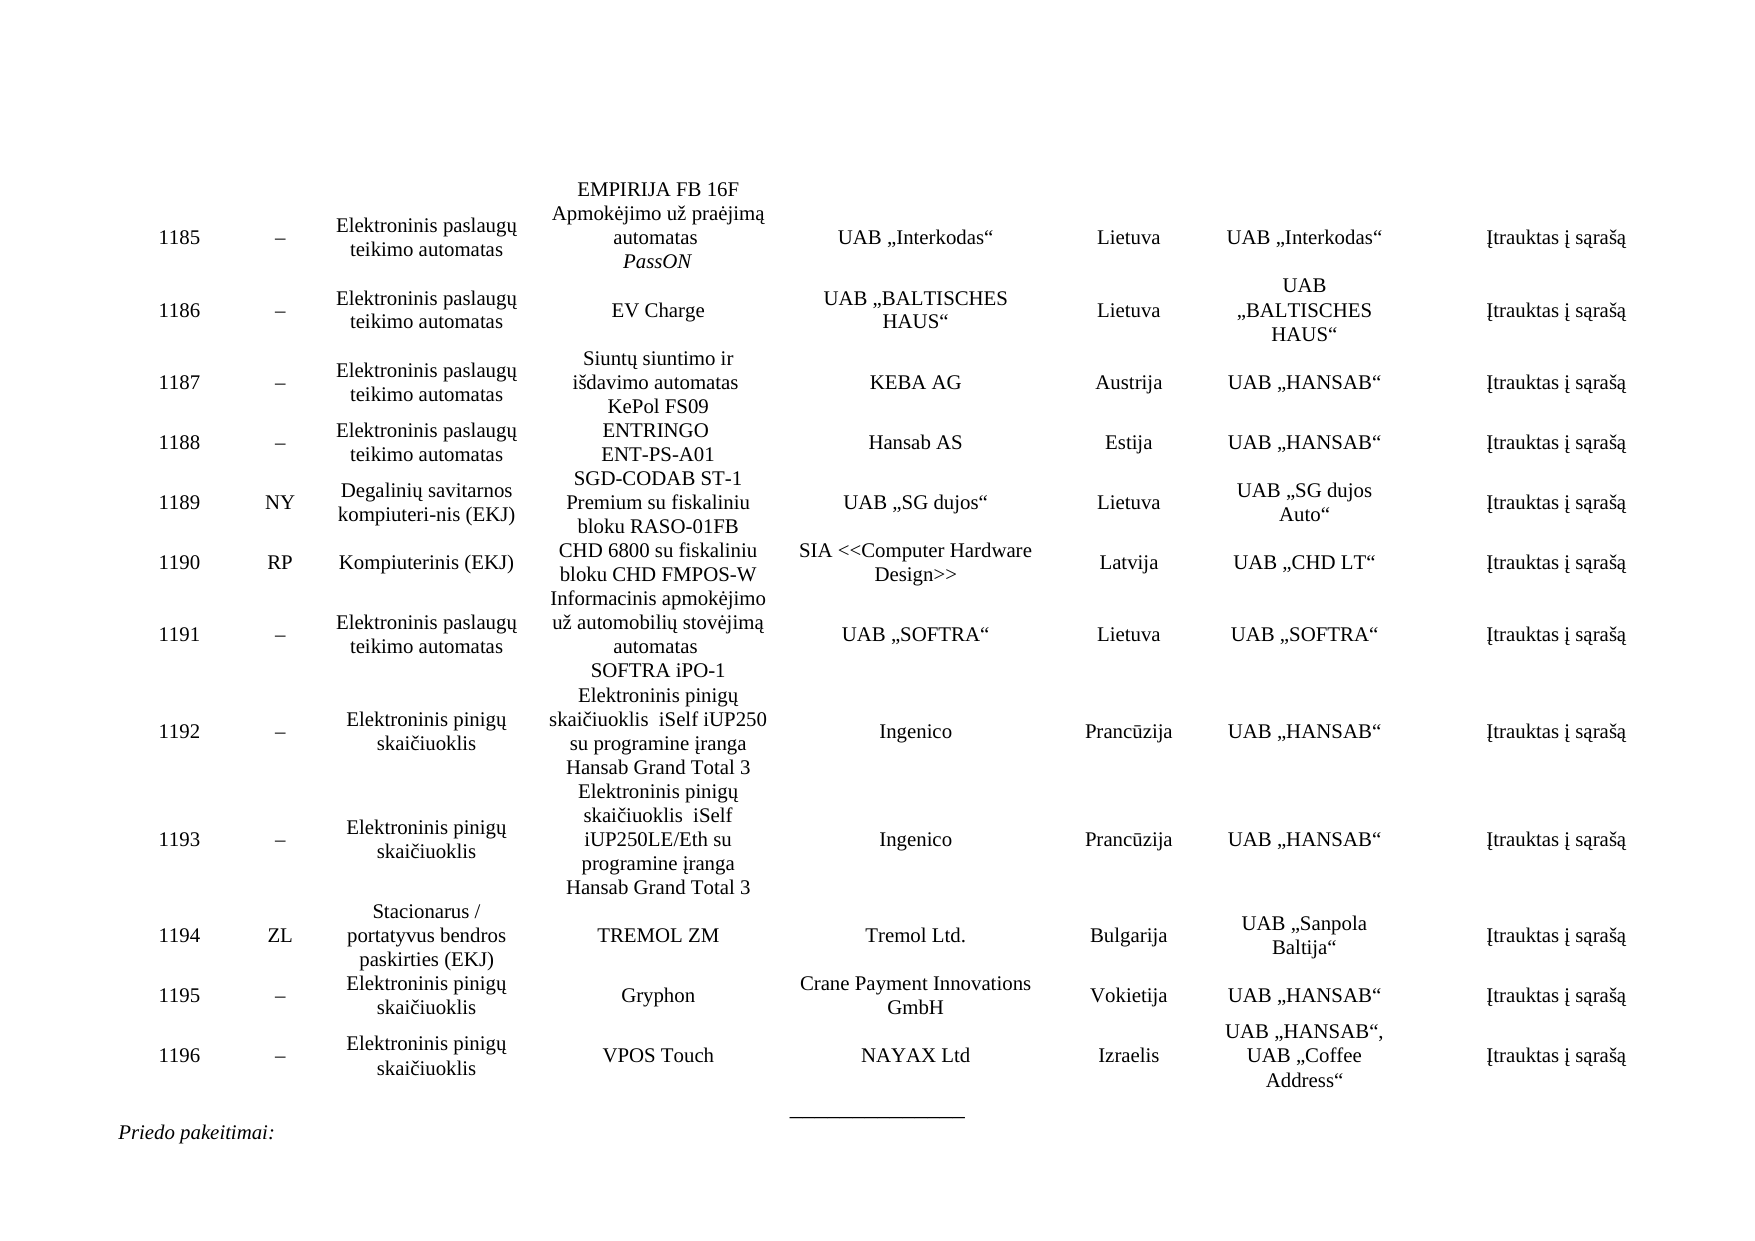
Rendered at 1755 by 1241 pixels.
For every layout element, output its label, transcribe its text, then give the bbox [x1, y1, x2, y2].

table_cell 1188 [115, 418, 244, 466]
table_cell Įtrauktas į sąrašą [1403, 899, 1709, 971]
table_cell [1052, 177, 1206, 201]
table_cell Elektroninis pinigų skaičiuoklis [316, 683, 537, 779]
table_cell UAB „CHD LT“ [1206, 538, 1403, 586]
table_cell Austrija [1052, 346, 1206, 418]
table_cell UAB „HANSAB“ [1206, 971, 1403, 1019]
table_cell Degalinių savitarnos kompiuteri-nis (EKJ) [316, 466, 537, 538]
table_cell Prancūzija [1052, 779, 1206, 899]
table_cell UAB „BALTISCHES HAUS“ [1206, 274, 1403, 346]
table_cell SGD-CODAB ST-1 Premium su fiskaliniu bloku RASO-01FB [537, 466, 779, 538]
table_cell UAB „Interkodas“ [779, 201, 1052, 273]
table_cell – [244, 201, 316, 273]
table_cell KEBA AG [779, 346, 1052, 418]
table_cell UAB „BALTISCHES HAUS“ [779, 274, 1052, 346]
table_cell [1206, 177, 1403, 201]
table_cell Elektroninis paslaugų teikimo automatas [316, 418, 537, 466]
table_cell Elektroninis paslaugų teikimo automatas [316, 201, 537, 273]
table_cell Prancūzija [1052, 683, 1206, 779]
table_cell Ingenico [779, 683, 1052, 779]
table_cell Elektroninis pinigų skaičiuoklis [316, 779, 537, 899]
table_cell Įtrauktas į sąrašą [1403, 1019, 1709, 1092]
table_cell UAB „SG dujos Auto“ [1206, 466, 1403, 538]
table_cell Siuntų siuntimo ir išdavimo automatas KePol FS09 [537, 346, 779, 418]
table_cell RP [244, 538, 316, 586]
table_cell Įtrauktas į sąrašą [1403, 683, 1709, 779]
table_cell SIA <<Computer Hardware Design>> [779, 538, 1052, 586]
table_cell Tremol Ltd. [779, 899, 1052, 971]
table_cell UAB „SOFTRA“ [779, 586, 1052, 682]
table_cell EMPIRIJA FB 16F [537, 177, 779, 201]
table_cell NAYAX Ltd [779, 1019, 1052, 1092]
table_cell Lietuva [1052, 274, 1206, 346]
table_cell NY [244, 466, 316, 538]
table_cell Elektroninis pinigų skaičiuoklis iSelf iUP250 su programine įranga Hansab Grand Total 3 [537, 683, 779, 779]
table_cell Izraelis [1052, 1019, 1206, 1092]
table_cell Elektroninis paslaugų teikimo automatas [316, 586, 537, 682]
table_cell UAB „HANSAB“ [1206, 779, 1403, 899]
table_cell [115, 177, 244, 201]
table_cell VPOS Touch [537, 1019, 779, 1092]
table_cell Hansab AS [779, 418, 1052, 466]
table_cell TREMOL ZM [537, 899, 779, 971]
table_cell Įtrauktas į sąrašą [1403, 466, 1709, 538]
table_cell Elektroninis pinigų skaičiuoklis iSelf iUP250LE/Eth su programine įranga Hansab Grand Total 3 [537, 779, 779, 899]
table_cell ZL [244, 899, 316, 971]
table_cell Elektroninis paslaugų teikimo automatas [316, 346, 537, 418]
table_cell UAB „SG dujos“ [779, 466, 1052, 538]
table_cell – [244, 1019, 316, 1092]
table_cell UAB „Interkodas“ [1206, 201, 1403, 273]
table_cell Bulgarija [1052, 899, 1206, 971]
table_cell Elektroninis pinigų skaičiuoklis [316, 971, 537, 1019]
table_cell Elektroninis pinigų skaičiuoklis [316, 1019, 537, 1092]
table_cell Įtrauktas į sąrašą [1403, 779, 1709, 899]
table_cell – [244, 683, 316, 779]
table_cell Įtrauktas į sąrašą [1403, 346, 1709, 418]
table_cell Lietuva [1052, 201, 1206, 273]
table_cell Lietuva [1052, 466, 1206, 538]
table_cell UAB „Sanpola Baltija“ [1206, 899, 1403, 971]
table_cell 1186 [115, 274, 244, 346]
table_cell UAB „HANSAB“, UAB „Coffee Address“ [1206, 1019, 1403, 1092]
table_cell Stacionarus / portatyvus bendros paskirties (EKJ) [316, 899, 537, 971]
table_cell UAB „HANSAB“ [1206, 418, 1403, 466]
table_cell Informacinis apmokėjimo už automobilių stovėjimą automatas SOFTRA iPO-1 [537, 586, 779, 682]
table_cell – [244, 418, 316, 466]
table_cell EV Charge [537, 274, 779, 346]
table_cell Elektroninis paslaugų teikimo automatas [316, 274, 537, 346]
table_cell Gryphon [537, 971, 779, 1019]
table_cell UAB „HANSAB“ [1206, 346, 1403, 418]
table_cell Įtrauktas į sąrašą [1403, 201, 1709, 273]
table_cell 1196 [115, 1019, 244, 1092]
table_cell Įtrauktas į sąrašą [1403, 538, 1709, 586]
table_cell UAB „SOFTRA“ [1206, 586, 1403, 682]
table_cell Lietuva [1052, 586, 1206, 682]
table_cell Įtrauktas į sąrašą [1403, 586, 1709, 682]
table_cell 1192 [115, 683, 244, 779]
table_cell 1185 [115, 201, 244, 273]
table_cell Kompiuterinis (EKJ) [316, 538, 537, 586]
table_cell [316, 177, 537, 201]
table_cell – [244, 274, 316, 346]
table_cell [1403, 177, 1709, 201]
table_cell CHD 6800 su fiskaliniu bloku CHD FMPOS-W [537, 538, 779, 586]
table_cell Vokietija [1052, 971, 1206, 1019]
table_cell Crane Payment Innovations GmbH [779, 971, 1052, 1019]
text ______________ [118, 1092, 1636, 1120]
table_cell Latvija [1052, 538, 1206, 586]
table_cell 1195 [115, 971, 244, 1019]
table_cell 1189 [115, 466, 244, 538]
table_cell Įtrauktas į sąrašą [1403, 274, 1709, 346]
table_cell Ingenico [779, 779, 1052, 899]
table_cell 1193 [115, 779, 244, 899]
table_cell – [244, 971, 316, 1019]
table_cell Įtrauktas į sąrašą [1403, 418, 1709, 466]
table_cell [779, 177, 1052, 201]
table_cell – [244, 779, 316, 899]
table_cell – [244, 586, 316, 682]
table_cell [244, 177, 316, 201]
text Priedo pakeitimai: [118, 1120, 1636, 1144]
table_cell Įtrauktas į sąrašą [1403, 971, 1709, 1019]
table_cell 1187 [115, 346, 244, 418]
table_cell 1191 [115, 586, 244, 682]
table_cell – [244, 346, 316, 418]
table_cell Estija [1052, 418, 1206, 466]
table_cell 1194 [115, 899, 244, 971]
table_cell Apmokėjimo už praėjimą automatas PassON [537, 201, 779, 273]
table_cell UAB „HANSAB“ [1206, 683, 1403, 779]
table_cell ENTRINGO ENT-PS-A01 [537, 418, 779, 466]
table_cell 1190 [115, 538, 244, 586]
